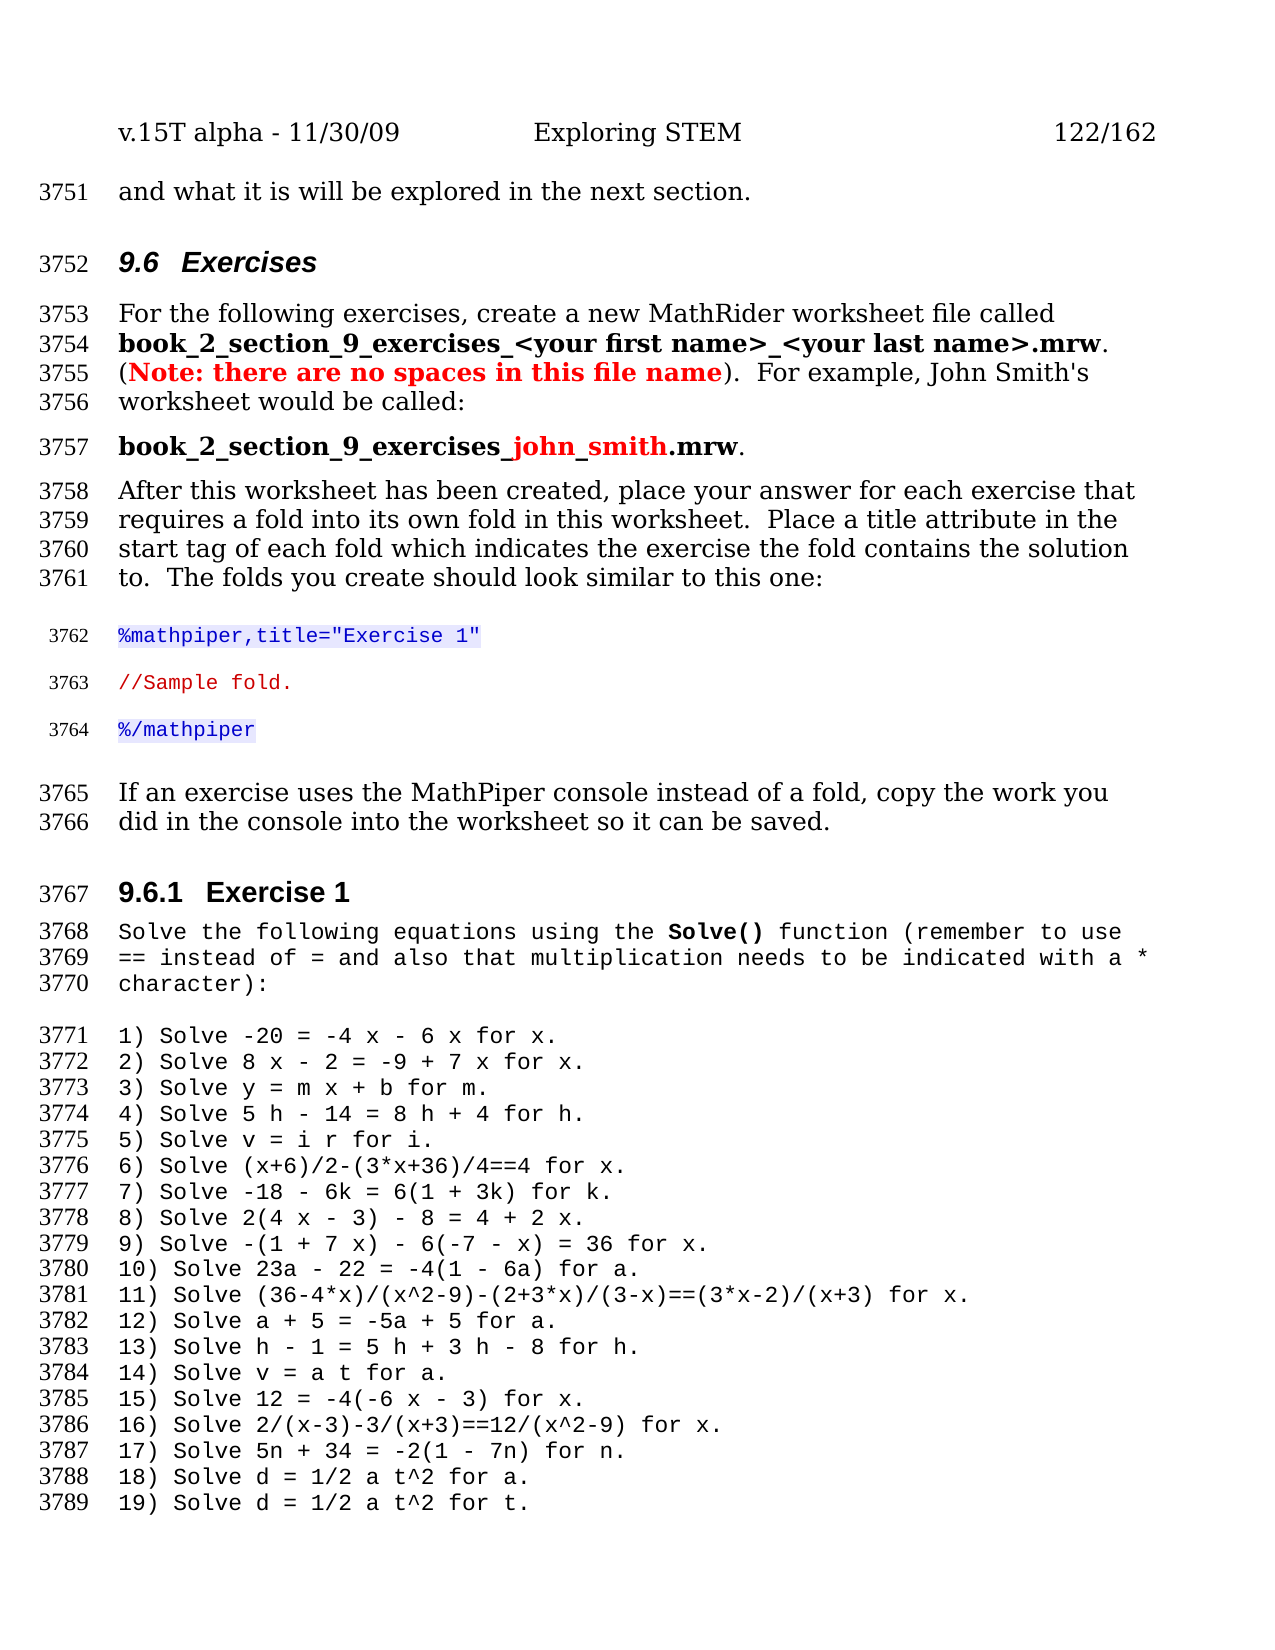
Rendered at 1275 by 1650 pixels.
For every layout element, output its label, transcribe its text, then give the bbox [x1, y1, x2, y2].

text and what it is will be explored in the next section. [118, 177, 1157, 206]
text 10) Solve 23a - 22 = -4(1 - 6a) for a. [118, 1258, 1157, 1284]
text 17) Solve 5n + 34 = -2(1 - 7n) for n. [118, 1439, 1157, 1465]
text After this worksheet has been created, place your answer for each exercise that requires a fold into its own fold in this worksheet. Place a title attribute in the start tag of each fold which indicates the exercise the fold contains the solution to. The folds you create should look similar to this one: [118, 476, 1157, 593]
subtitle Exercises [118, 245, 1157, 278]
text 15) Solve 12 = -4(-6 x - 3) for x. [118, 1387, 1157, 1413]
text 4) Solve 5 h - 14 = 8 h + 4 for h. [118, 1102, 1157, 1128]
subtitle Exercise 1 [118, 875, 1157, 909]
text 14) Solve v = a t for a. [118, 1362, 1157, 1387]
text For the following exercises, create a new MathRider worksheet file called book_2_section_9_exercises_<your first name>_<your last name>.mrw. (Note: there are no spaces in this file name). For example, John Smith's worksheet would be called: [118, 299, 1157, 417]
text 2) Solve 8 x - 2 = -9 + 7 x for x. [118, 1050, 1157, 1076]
text 13) Solve h - 1 = 5 h + 3 h - 8 for h. [118, 1336, 1157, 1362]
text 18) Solve d = 1/2 a t^2 for a. [118, 1465, 1157, 1491]
text 7) Solve -18 - 6k = 6(1 + 3k) for k. [118, 1180, 1157, 1206]
text //Sample fold. [118, 672, 1157, 696]
text 19) Solve d = 1/2 a t^2 for t. [118, 1491, 1157, 1517]
text 11) Solve (36-4*x)/(x^2-9)-(2+3*x)/(3-x)==(3*x-2)/(x+3) for x. [118, 1284, 1157, 1310]
text 9) Solve -(1 + 7 x) - 6(-7 - x) = 36 for x. [118, 1232, 1157, 1258]
text 1) Solve -20 = -4 x - 6 x for x. [118, 1024, 1157, 1050]
text book_2_section_9_exercises_john_smith.mrw. [118, 432, 1157, 461]
text Solve the following equations using the Solve() function (remember to use == instead of = and also that multiplication needs to be indicated with a * character): [118, 921, 1157, 998]
text 8) Solve 2(4 x - 3) - 8 = 4 + 2 x. [118, 1206, 1157, 1232]
text 12) Solve a + 5 = -5a + 5 for a. [118, 1310, 1157, 1336]
text 16) Solve 2/(x-3)-3/(x+3)==12/(x^2-9) for x. [118, 1413, 1157, 1439]
text 3) Solve y = m x + b for m. [118, 1076, 1157, 1102]
text %/mathpiper [118, 719, 1157, 743]
text 6) Solve (x+6)/2-(3*x+36)/4==4 for x. [118, 1154, 1157, 1180]
text %mathpiper,title="Exercise 1" [118, 624, 1157, 648]
text 5) Solve v = i r for i. [118, 1128, 1157, 1154]
text If an exercise uses the MathPiper console instead of a fold, copy the work you did in the console into the worksheet so it can be saved. [118, 778, 1157, 836]
